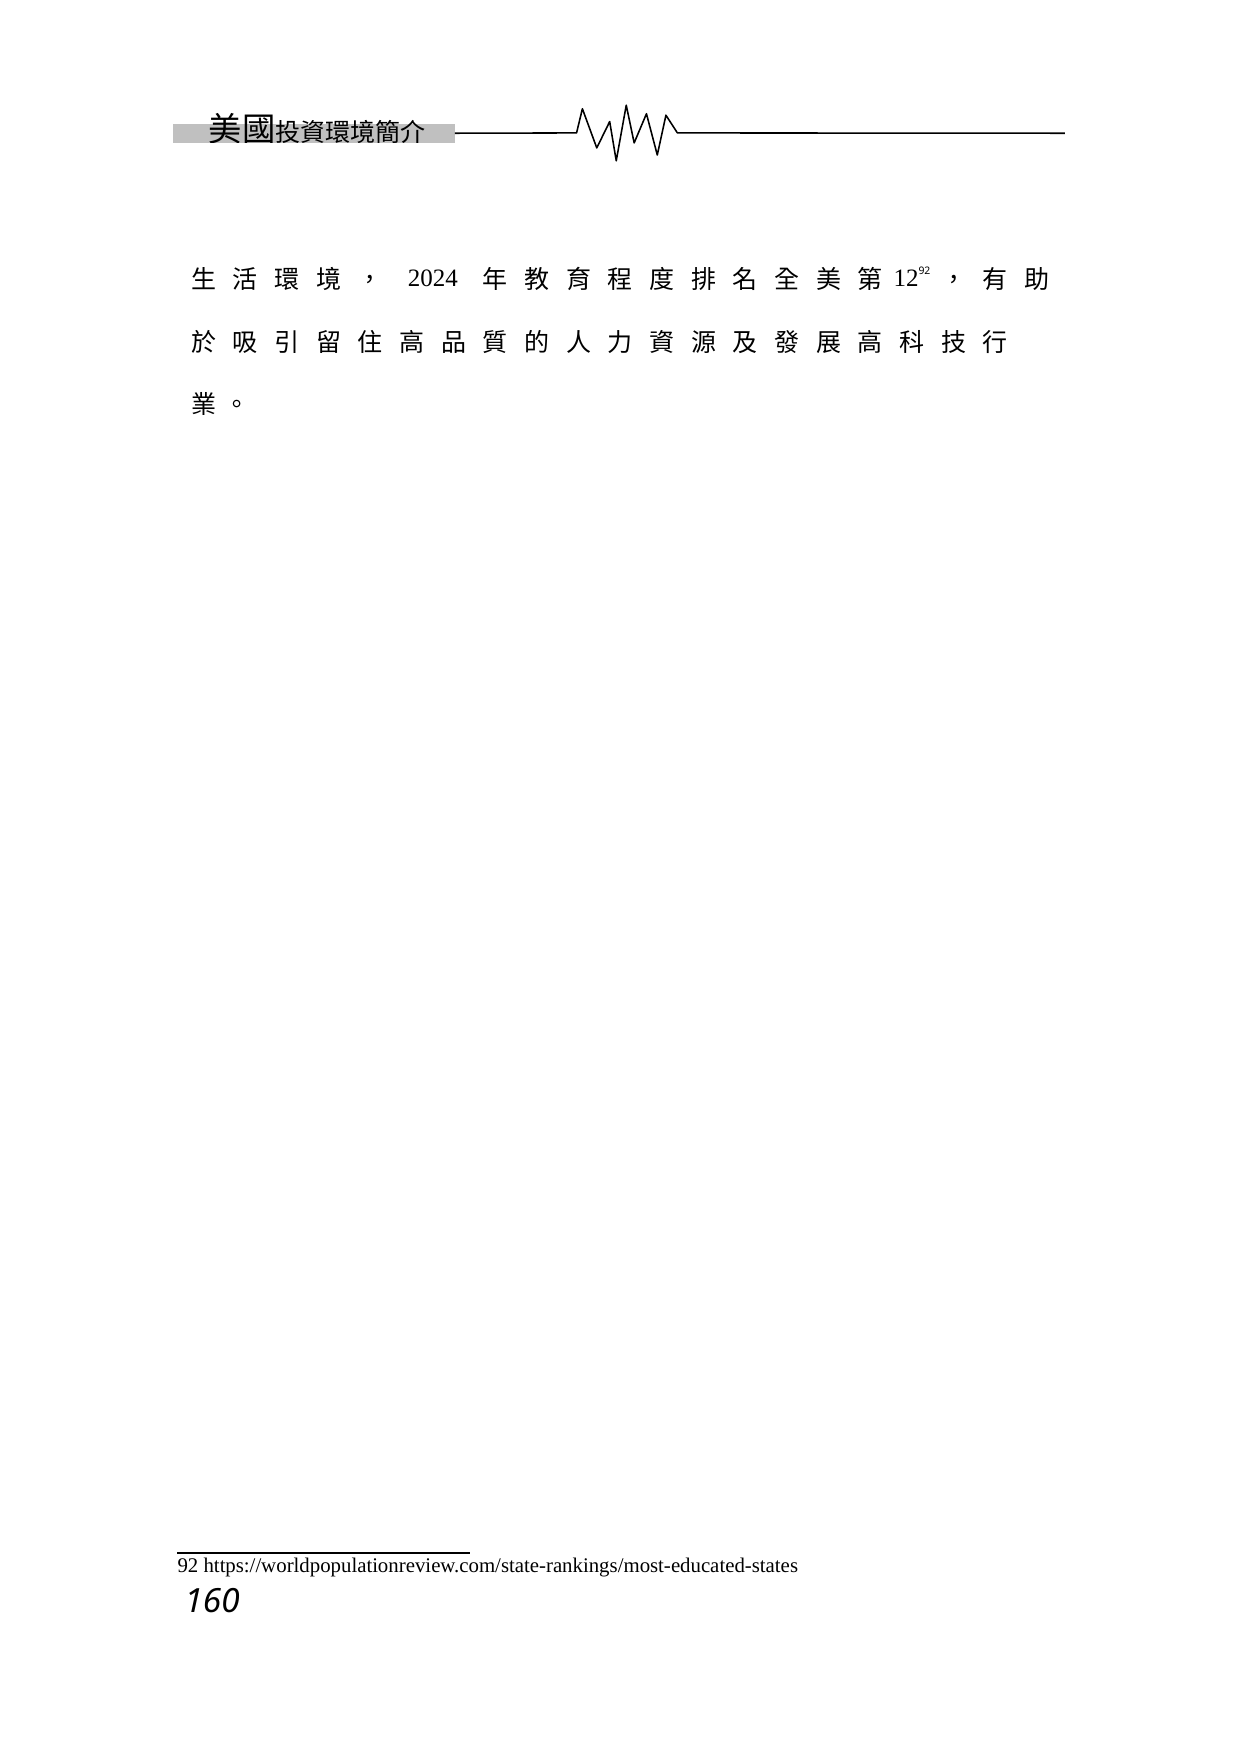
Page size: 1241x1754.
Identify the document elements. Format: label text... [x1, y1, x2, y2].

text 生活環境，2024年教育程度排名全美第12，有助於吸引留住高品質的人力資源及發展高科技行業。 [183, 236, 1058, 424]
text https://worldpopulationreview.com/state-rankings/most-educated-states [177, 1553, 1063, 1577]
